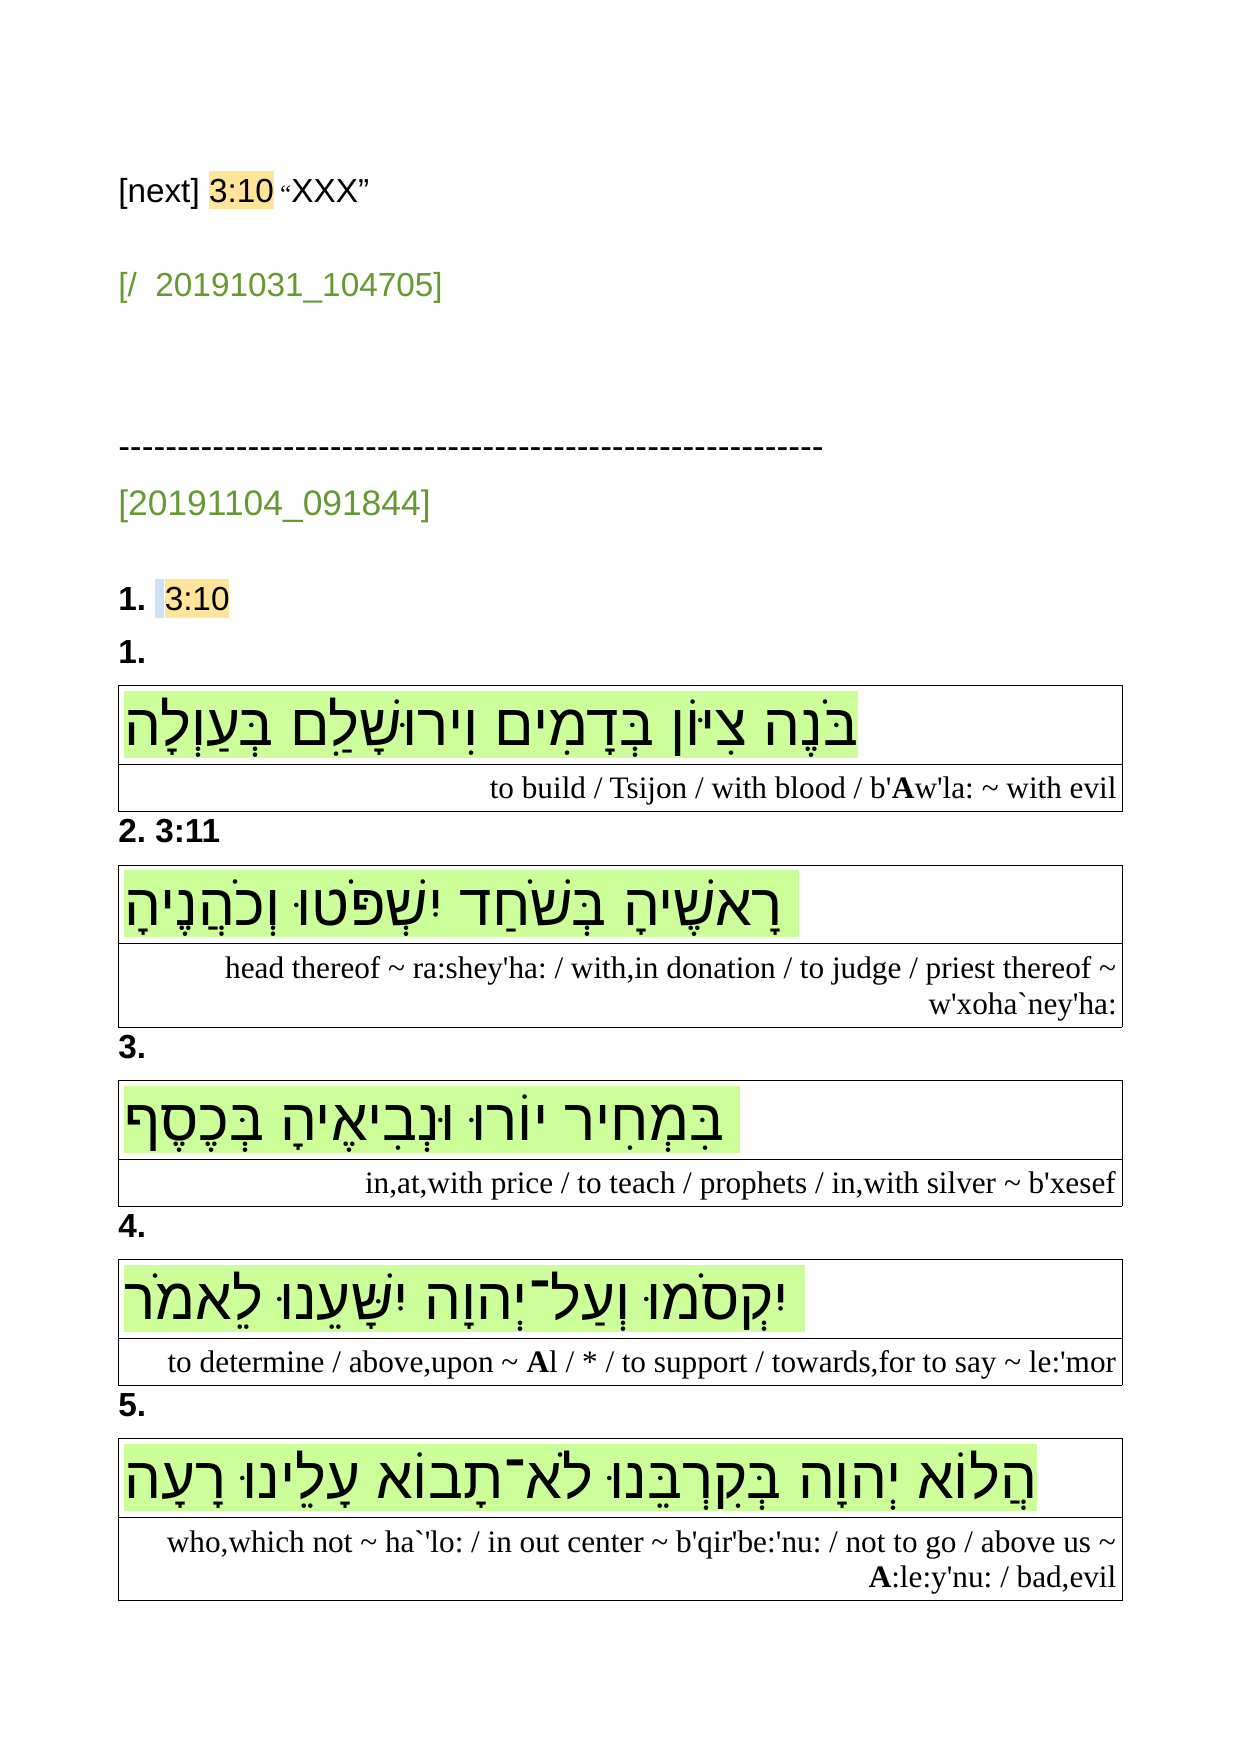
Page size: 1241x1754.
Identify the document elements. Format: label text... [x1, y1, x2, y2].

table_header בֹּנֶה צִיּוֹן בְּדָמִים וִירוּשָׁלִַם בְּעַוְלָה [119, 686, 1122, 764]
text ------------------------------------------------------------ [118, 426, 1122, 466]
text [/ 20191031_104705] [118, 265, 1122, 304]
text 2. 3:11 [118, 812, 1122, 850]
table_header בִּמְחִיר יוֹרוּ וּנְבִיאֶיהָ בְּכֶסֶף [119, 1081, 1122, 1158]
table_cell in,at,with price / to teach / prophets / in,with silver ~ b'xesef [119, 1160, 1122, 1206]
text 1. 3:10 [118, 579, 1122, 618]
table_header הֲלוֹא יְהוָה בְּקִרְבֵּנוּ לֹא־תָבוֹא עָלֵינוּ רָעָה [119, 1439, 1122, 1517]
table_cell to build / Tsijon / with blood / b'Aw'la: ~ with evil [119, 765, 1122, 811]
table_cell head thereof ~ ra:shey'ha: / with,in donation / to judge / priest thereof ~ w'xoha`ney'ha: [119, 944, 1122, 1027]
table_header רָאשֶׁיהָ בְּשֹׁחַד יִשְׁפֹּטוּ וְכֹהֲנֶיהָ [119, 866, 1122, 943]
text [20191104_091844] [118, 482, 1122, 523]
text [next] 3:10 “XXX” [118, 171, 1122, 209]
table_header יִקְסֹמוּ וְעַל־יְהוָה יִשָּׁעֵנוּ לֵאמֹר [119, 1260, 1122, 1338]
text 4. [118, 1207, 1122, 1244]
text 1. [118, 632, 1122, 671]
text 5. [118, 1386, 1122, 1424]
text 3. [118, 1028, 1122, 1065]
table_cell who,which not ~ ha`'lo: / in out center ~ b'qir'be:'nu: / not to go / above us ~ A:le:y'nu: / bad,evil [119, 1518, 1122, 1600]
table_cell to determine / above,upon ~ Al / * / to support / towards,for to say ~ le:'mor [119, 1339, 1122, 1385]
